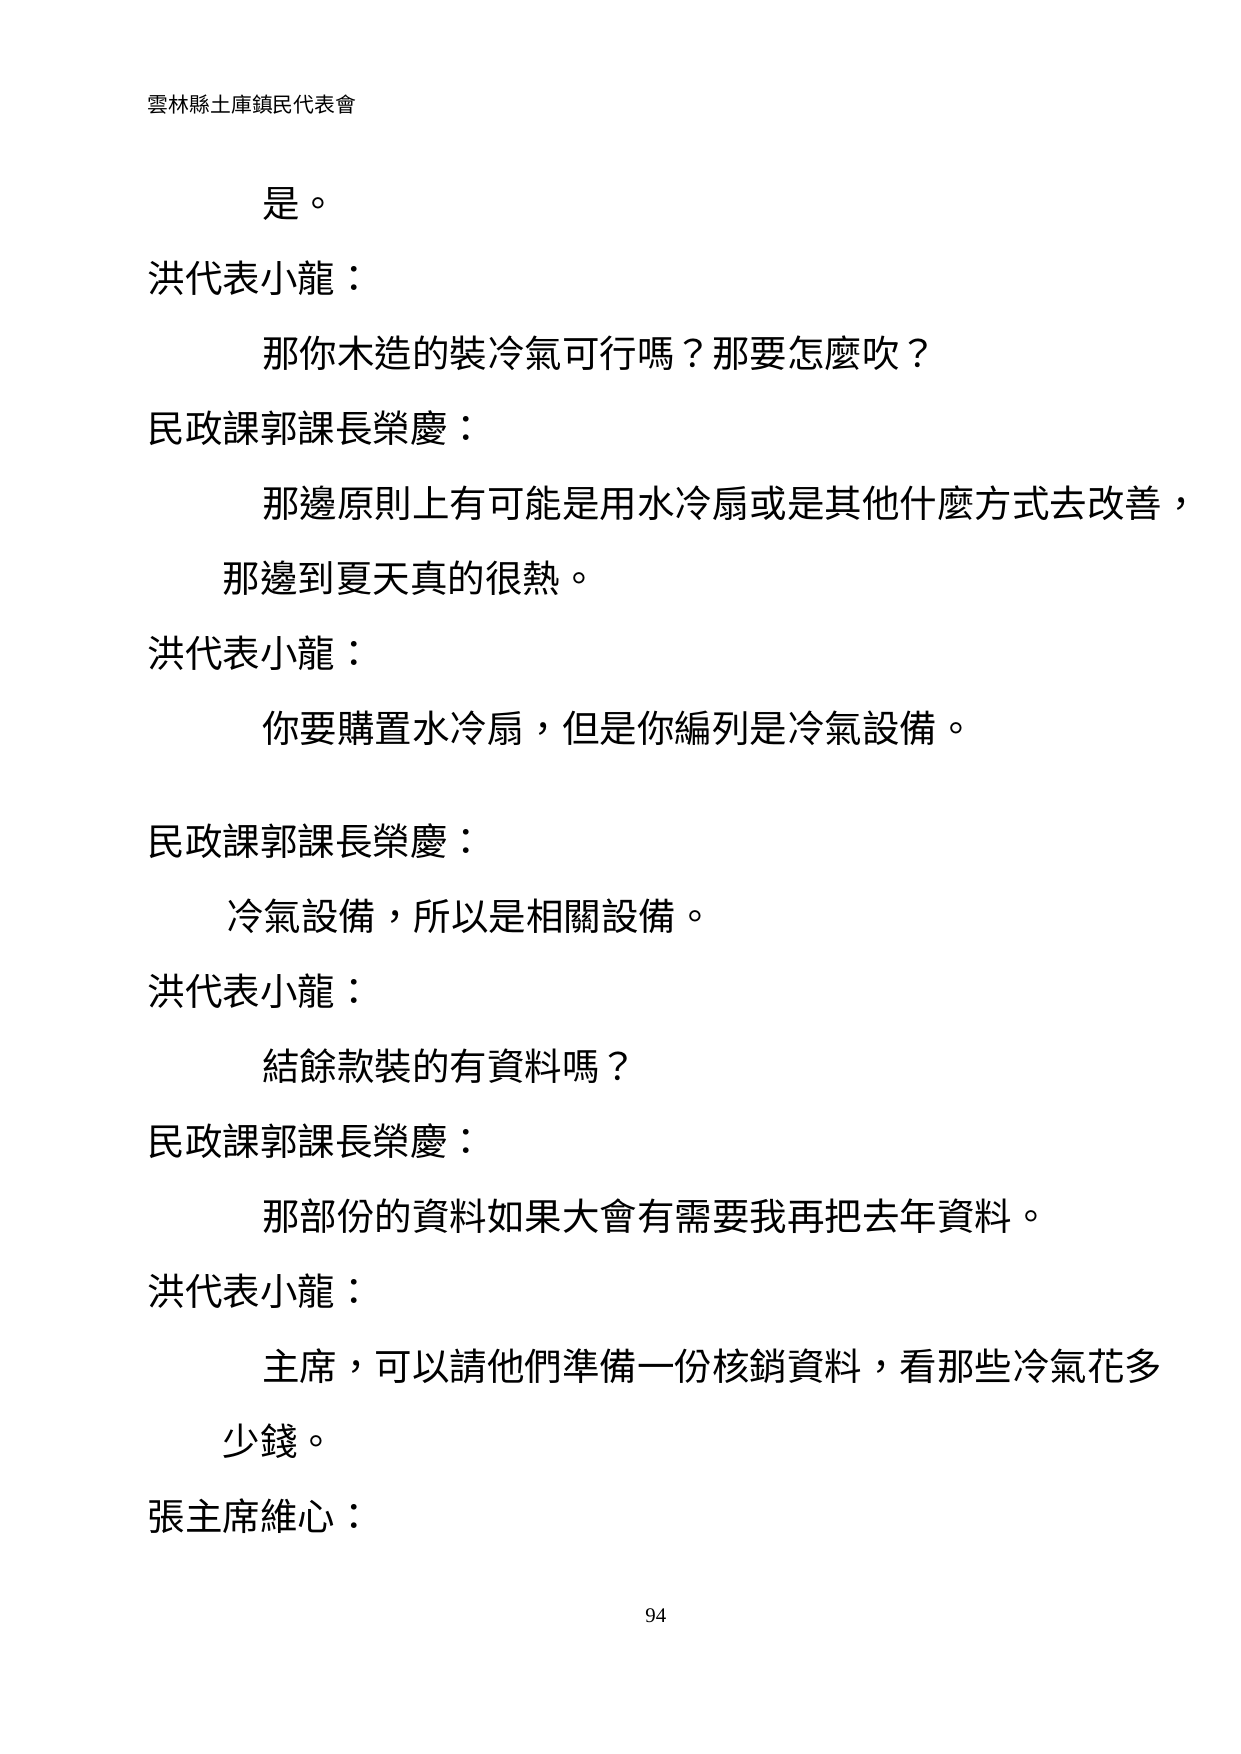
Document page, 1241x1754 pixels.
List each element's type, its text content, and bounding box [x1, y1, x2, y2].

text 那邊原則上有可能是用水冷扇或是其他什麼方式去改善，那邊到夏天真的很熱。 [223, 464, 1163, 614]
text 洪代表小龍： [148, 951, 1163, 1026]
text 那你木造的裝冷氣可行嗎？那要怎麼吹？ [223, 314, 1163, 389]
text 民政課郭課長榮慶： [148, 1101, 1163, 1176]
text 洪代表小龍： [148, 239, 1163, 314]
text 民政課郭課長榮慶： [148, 389, 1163, 464]
text 冷氣設備，所以是相關設備。 [148, 876, 1163, 951]
text 張主席維心： [148, 1476, 1163, 1551]
text 主席，可以請他們準備一份核銷資料，看那些冷氣花多少錢。 [223, 1326, 1163, 1476]
text 那部份的資料如果大會有需要我再把去年資料。 [223, 1176, 1163, 1251]
text 洪代表小龍： [148, 1251, 1163, 1326]
text 民政課郭課長榮慶： [148, 801, 1163, 876]
text 是。 [223, 164, 1163, 239]
text 你要購置水冷扇，但是你編列是冷氣設備。 [223, 689, 1163, 764]
text 洪代表小龍： [148, 614, 1163, 689]
text 結餘款裝的有資料嗎？ [223, 1026, 1163, 1101]
